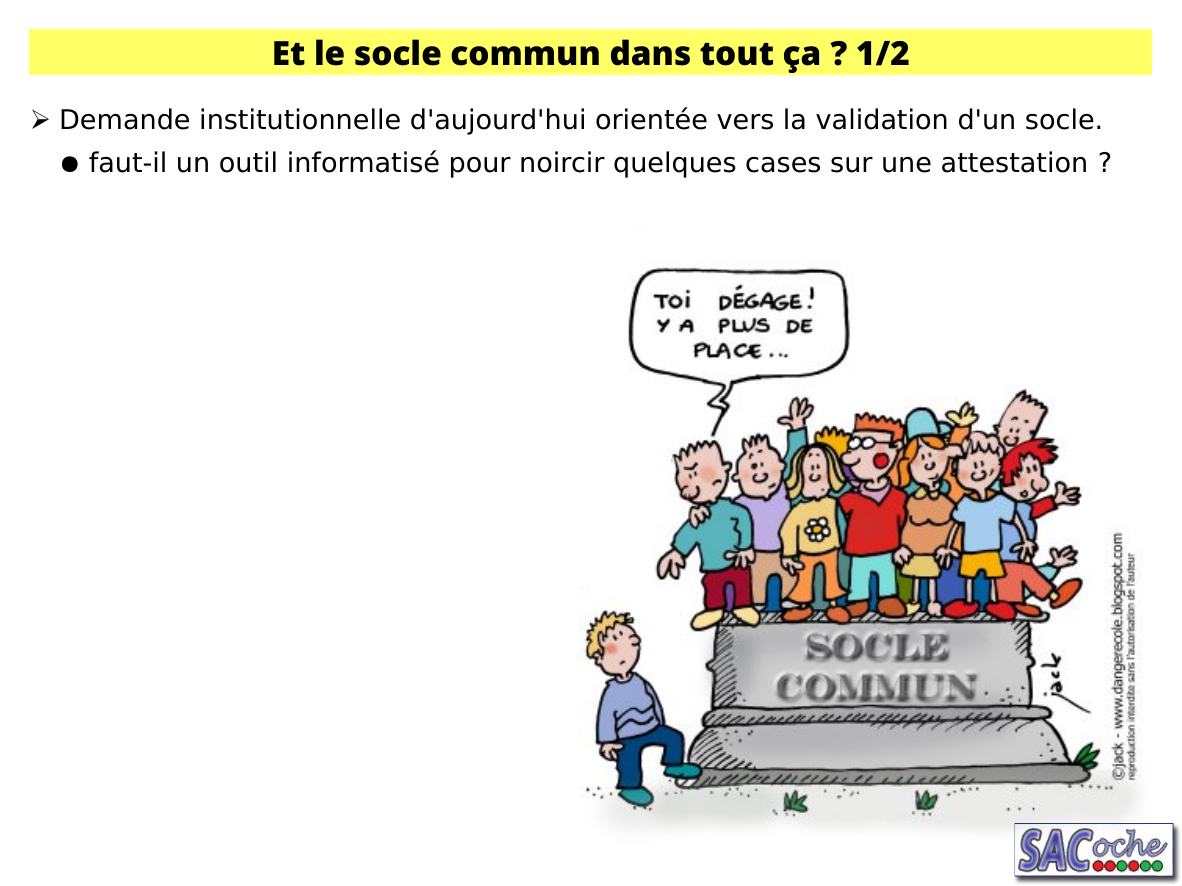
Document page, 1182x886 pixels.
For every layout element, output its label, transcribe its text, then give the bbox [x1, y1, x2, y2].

list faut-il un outil informatisé pour noircir quelques cases sur une attestation ? [59, 148, 1152, 179]
text Et le socle commun dans tout ça ? 1/2 [29, 29, 1152, 75]
picture [554, 223, 1182, 886]
list Demande institutionnelle d'aujourd'hui orientée vers la validation d'un socle. [29, 104, 1152, 136]
